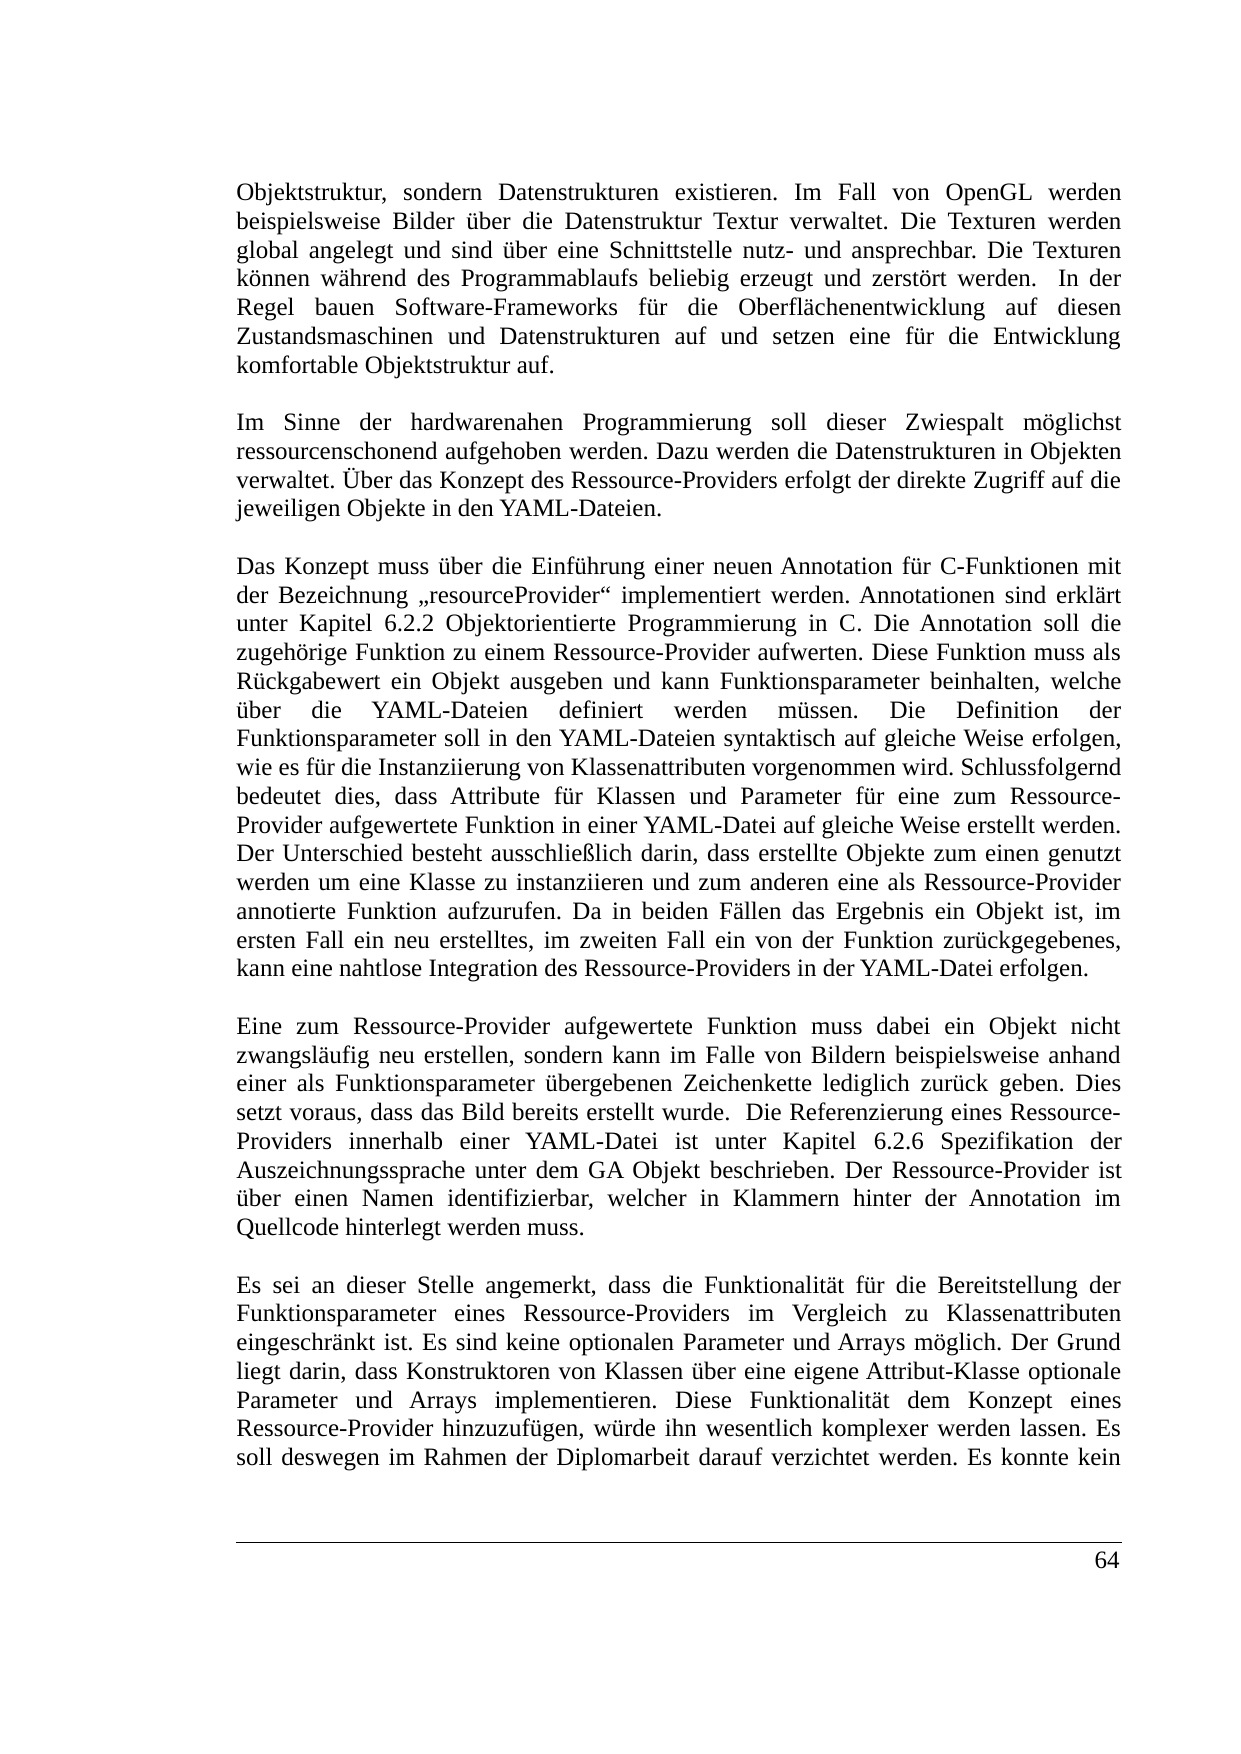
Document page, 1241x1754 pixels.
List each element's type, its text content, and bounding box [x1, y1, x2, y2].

text Objektstruktur, sondern Datenstrukturen existieren. Im Fall von OpenGL werden beispielsweise Bilder über die Datenstruktur Textur verwaltet. Die Texturen werden global angelegt und sind über eine Schnittstelle nutz- und ansprechbar. Die Texturen können während des Programmablaufs beliebig erzeugt und zerstört werden. In der Regel bauen Software-Frameworks für die Oberflächenentwicklung auf diesen Zustandsmaschinen und Datenstrukturen auf und setzen eine für die Entwicklung komfortable Objektstruktur auf. [236, 177, 1122, 378]
text Es sei an dieser Stelle angemerkt, dass die Funktionalität für die Bereitstellung der Funktionsparameter eines Ressource-Providers im Vergleich zu Klassenattributen eingeschränkt ist. Es sind keine optionalen Parameter und Arrays möglich. Der Grund liegt darin, dass Konstruktoren von Klassen über eine eigene Attribut-Klasse optionale Parameter und Arrays implementieren. Diese Funktionalität dem Konzept eines Ressource-Provider hinzuzufügen, würde ihn wesentlich komplexer werden lassen. Es soll deswegen im Rahmen der Diplomarbeit darauf verzichtet werden. Es konnte kein [236, 1270, 1122, 1471]
text Das Konzept muss über die Einführung einer neuen Annotation für C-Funktionen mit der Bezeichnung „resourceProvider“ implementiert werden. Annotationen sind erklärt unter Kapitel 6.2.2 Objektorientierte Programmierung in C. Die Annotation soll die zugehörige Funktion zu einem Ressource-Provider aufwerten. Diese Funktion muss als Rückgabewert ein Objekt ausgeben und kann Funktionsparameter beinhalten, welche über die YAML-Dateien definiert werden müssen. Die Definition der Funktionsparameter soll in den YAML-Dateien syntaktisch auf gleiche Weise erfolgen, wie es für die Instanziierung von Klassenattributen vorgenommen wird. Schlussfolgernd bedeutet dies, dass Attribute für Klassen und Parameter für eine zum Ressource-Provider aufgewertete Funktion in einer YAML-Datei auf gleiche Weise erstellt werden. Der Unterschied besteht ausschließlich darin, dass erstellte Objekte zum einen genutzt werden um eine Klasse zu instanziieren und zum anderen eine als Ressource-Provider annotierte Funktion aufzurufen. Da in beiden Fällen das Ergebnis ein Objekt ist, im ersten Fall ein neu erstelltes, im zweiten Fall ein von der Funktion zurückgegebenes, kann eine nahtlose Integration des Ressource-Providers in der YAML-Datei erfolgen. [236, 551, 1122, 982]
text Im Sinne der hardwarenahen Programmierung soll dieser Zwiespalt möglichst ressourcenschonend aufgehoben werden. Dazu werden die Datenstrukturen in Objekten verwaltet. Über das Konzept des Ressource-Providers erfolgt der direkte Zugriff auf die jeweiligen Objekte in den YAML-Dateien. [236, 407, 1122, 522]
text Eine zum Ressource-Provider aufgewertete Funktion muss dabei ein Objekt nicht zwangsläufig neu erstellen, sondern kann im Falle von Bildern beispielsweise anhand einer als Funktionsparameter übergebenen Zeichenkette lediglich zurück geben. Dies setzt voraus, dass das Bild bereits erstellt wurde. Die Referenzierung eines Ressource-Providers innerhalb einer YAML-Datei ist unter Kapitel 6.2.6 Spezifikation der Auszeichnungssprache unter dem GA Objekt beschrieben. Der Ressource-Provider ist über einen Namen identifizierbar, welcher in Klammern hinter der Annotation im Quellcode hinterlegt werden muss. [236, 1011, 1122, 1241]
